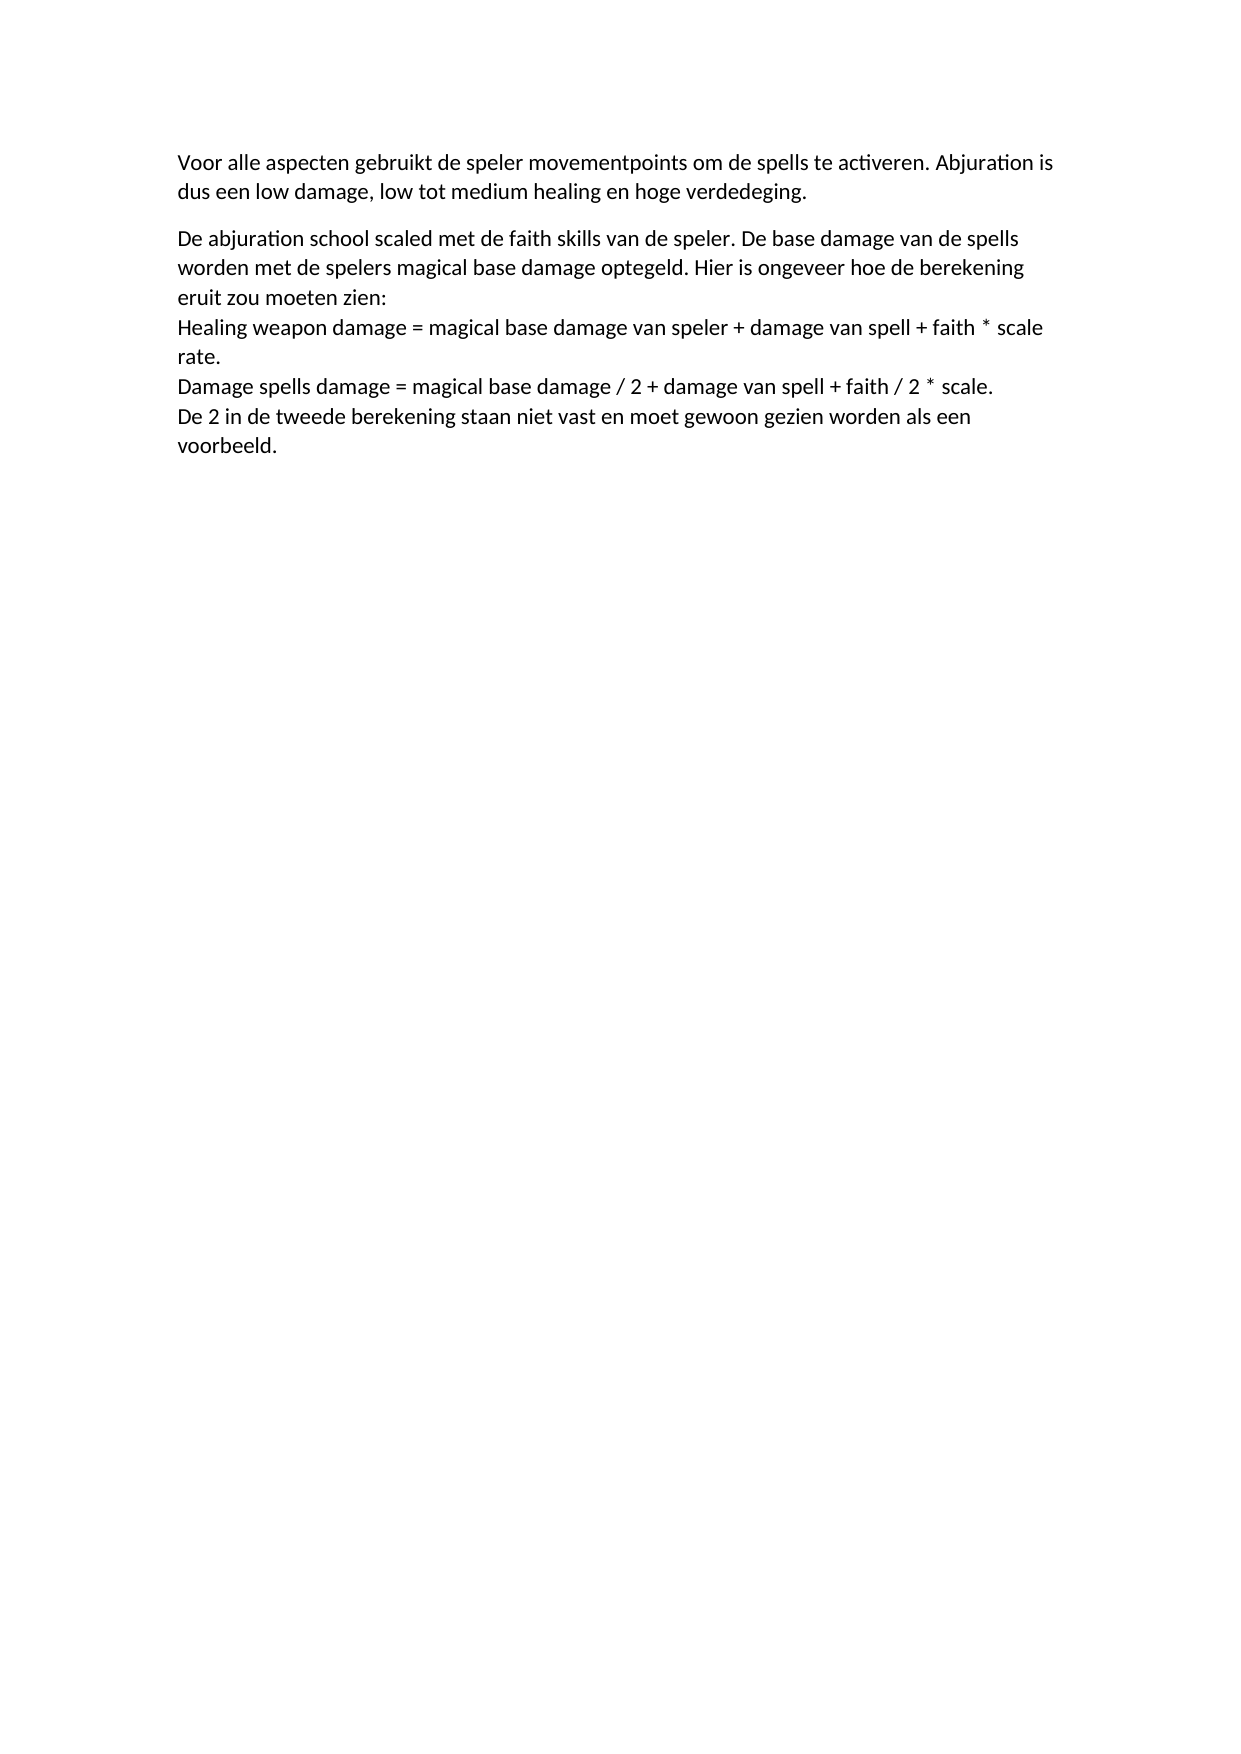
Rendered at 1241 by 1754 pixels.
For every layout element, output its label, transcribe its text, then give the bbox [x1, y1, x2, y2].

text De abjuration school scaled met de faith skills van de speler. De base damage van de spells worden met de spelers magical base damage optegeld. Hier is ongeveer hoe de berekening eruit zou moeten zien: Healing weapon damage = magical base damage van speler + damage van spell + faith * scale rate. Damage spells damage = magical base damage / 2 + damage van spell + faith / 2 * scale. De 2 in de tweede berekening staan niet vast en moet gewoon gezien worden als een voorbeeld. [177, 224, 1063, 459]
text Voor alle aspecten gebruikt de speler movementpoints om de spells te activeren. Abjuration is dus een low damage, low tot medium healing en hoge verdedeging. [177, 148, 1063, 205]
